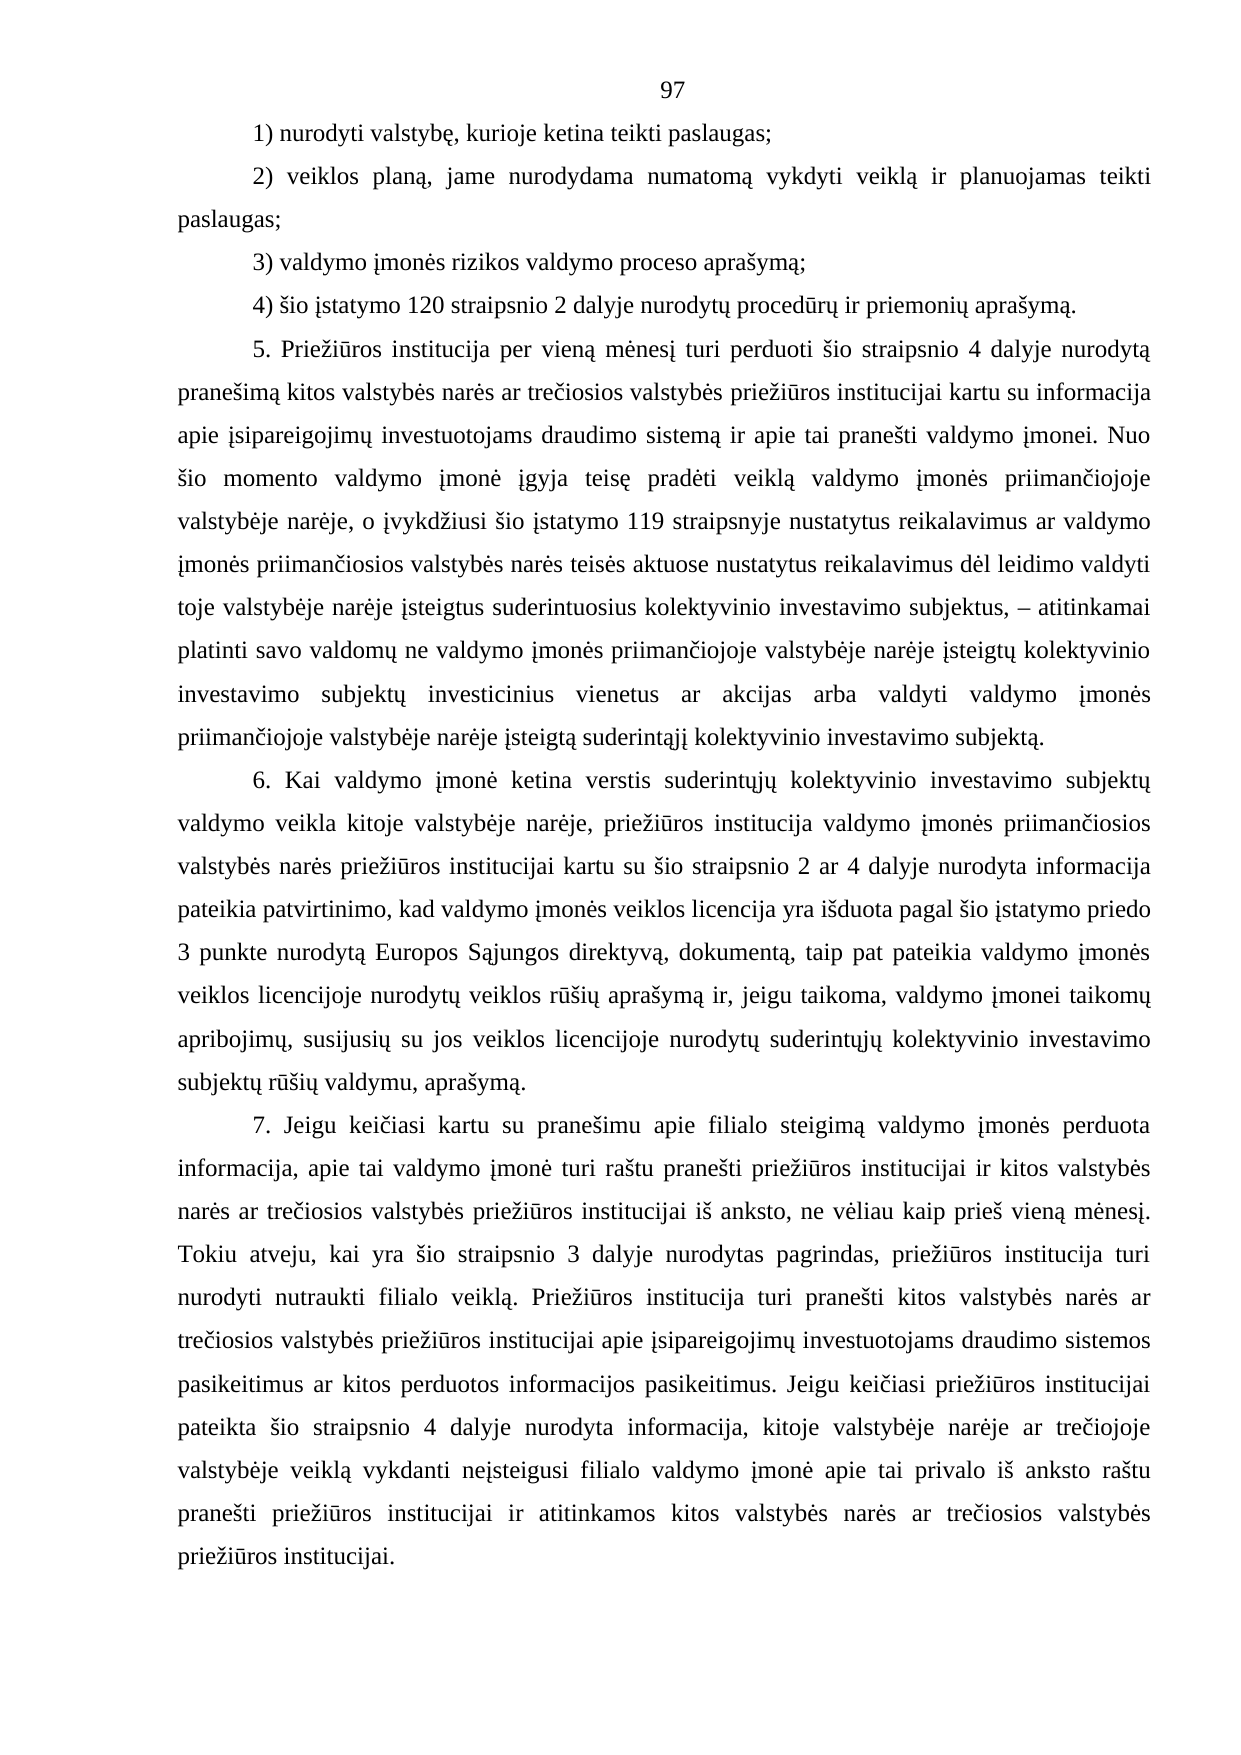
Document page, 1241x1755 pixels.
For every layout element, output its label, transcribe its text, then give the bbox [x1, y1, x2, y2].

text 4) šio įstatymo 120 straipsnio 2 dalyje nurodytų procedūrų ir priemonių aprašymą. [177, 291, 1152, 319]
text 2) veiklos planą, jame nurodydama numatomą vykdyti veiklą ir planuojamas teikti paslaugas; [177, 161, 1152, 233]
text 5. Priežiūros institucija per vieną mėnesį turi perduoti šio straipsnio 4 dalyje nurodytą pranešimą kitos valstybės narės ar trečiosios valstybės priežiūros institucijai kartu su informacija apie įsipareigojimų investuotojams draudimo sistemą ir apie tai pranešti valdymo įmonei. Nuo šio momento valdymo įmonė įgyja teisę pradėti veiklą valdymo įmonės priimančiojoje valstybėje narėje, o įvykdžiusi šio įstatymo 119 straipsnyje nustatytus reikalavimus ar valdymo įmonės priimančiosios valstybės narės teisės aktuose nustatytus reikalavimus dėl leidimo valdyti toje valstybėje narėje įsteigtus suderintuosius kolektyvinio investavimo subjektus, – atitinkamai platinti savo valdomų ne valdymo įmonės priimančiojoje valstybėje narėje įsteigtų kolektyvinio investavimo subjektų investicinius vienetus ar akcijas arba valdyti valdymo įmonės priimančiojoje valstybėje narėje įsteigtą suderintąjį kolektyvinio investavimo subjektą. [177, 334, 1152, 751]
text 3) valdymo įmonės rizikos valdymo proceso aprašymą; [177, 247, 1152, 276]
text 7. Jeigu keičiasi kartu su pranešimu apie filialo steigimą valdymo įmonės perduota informacija, apie tai valdymo įmonė turi raštu pranešti priežiūros institucijai ir kitos valstybės narės ar trečiosios valstybės priežiūros institucijai iš anksto, ne vėliau kaip prieš vieną mėnesį. Tokiu atveju, kai yra šio straipsnio 3 dalyje nurodytas pagrindas, priežiūros institucija turi nurodyti nutraukti filialo veiklą. Priežiūros institucija turi pranešti kitos valstybės narės ar trečiosios valstybės priežiūros institucijai apie įsipareigojimų investuotojams draudimo sistemos pasikeitimus ar kitos perduotos informacijos pasikeitimus. Jeigu keičiasi priežiūros institucijai pateikta šio straipsnio 4 dalyje nurodyta informacija, kitoje valstybėje narėje ar trečiojoje valstybėje veiklą vykdanti neįsteigusi filialo valdymo įmonė apie tai privalo iš anksto raštu pranešti priežiūros institucijai ir atitinkamos kitos valstybės narės ar trečiosios valstybės priežiūros institucijai. [177, 1110, 1152, 1570]
text 6. Kai valdymo įmonė ketina verstis suderintųjų kolektyvinio investavimo subjektų valdymo veikla kitoje valstybėje narėje, priežiūros institucija valdymo įmonės priimančiosios valstybės narės priežiūros institucijai kartu su šio straipsnio 2 ar 4 dalyje nurodyta informacija pateikia patvirtinimo, kad valdymo įmonės veiklos licencija yra išduota pagal šio įstatymo priedo 3 punkte nurodytą Europos Sąjungos direktyvą, dokumentą, taip pat pateikia valdymo įmonės veiklos licencijoje nurodytų veiklos rūšių aprašymą ir, jeigu taikoma, valdymo įmonei taikomų apribojimų, susijusių su jos veiklos licencijoje nurodytų suderintųjų kolektyvinio investavimo subjektų rūšių valdymu, aprašymą. [177, 765, 1152, 1096]
text 1) nurodyti valstybę, kurioje ketina teikti paslaugas; [177, 118, 1152, 147]
